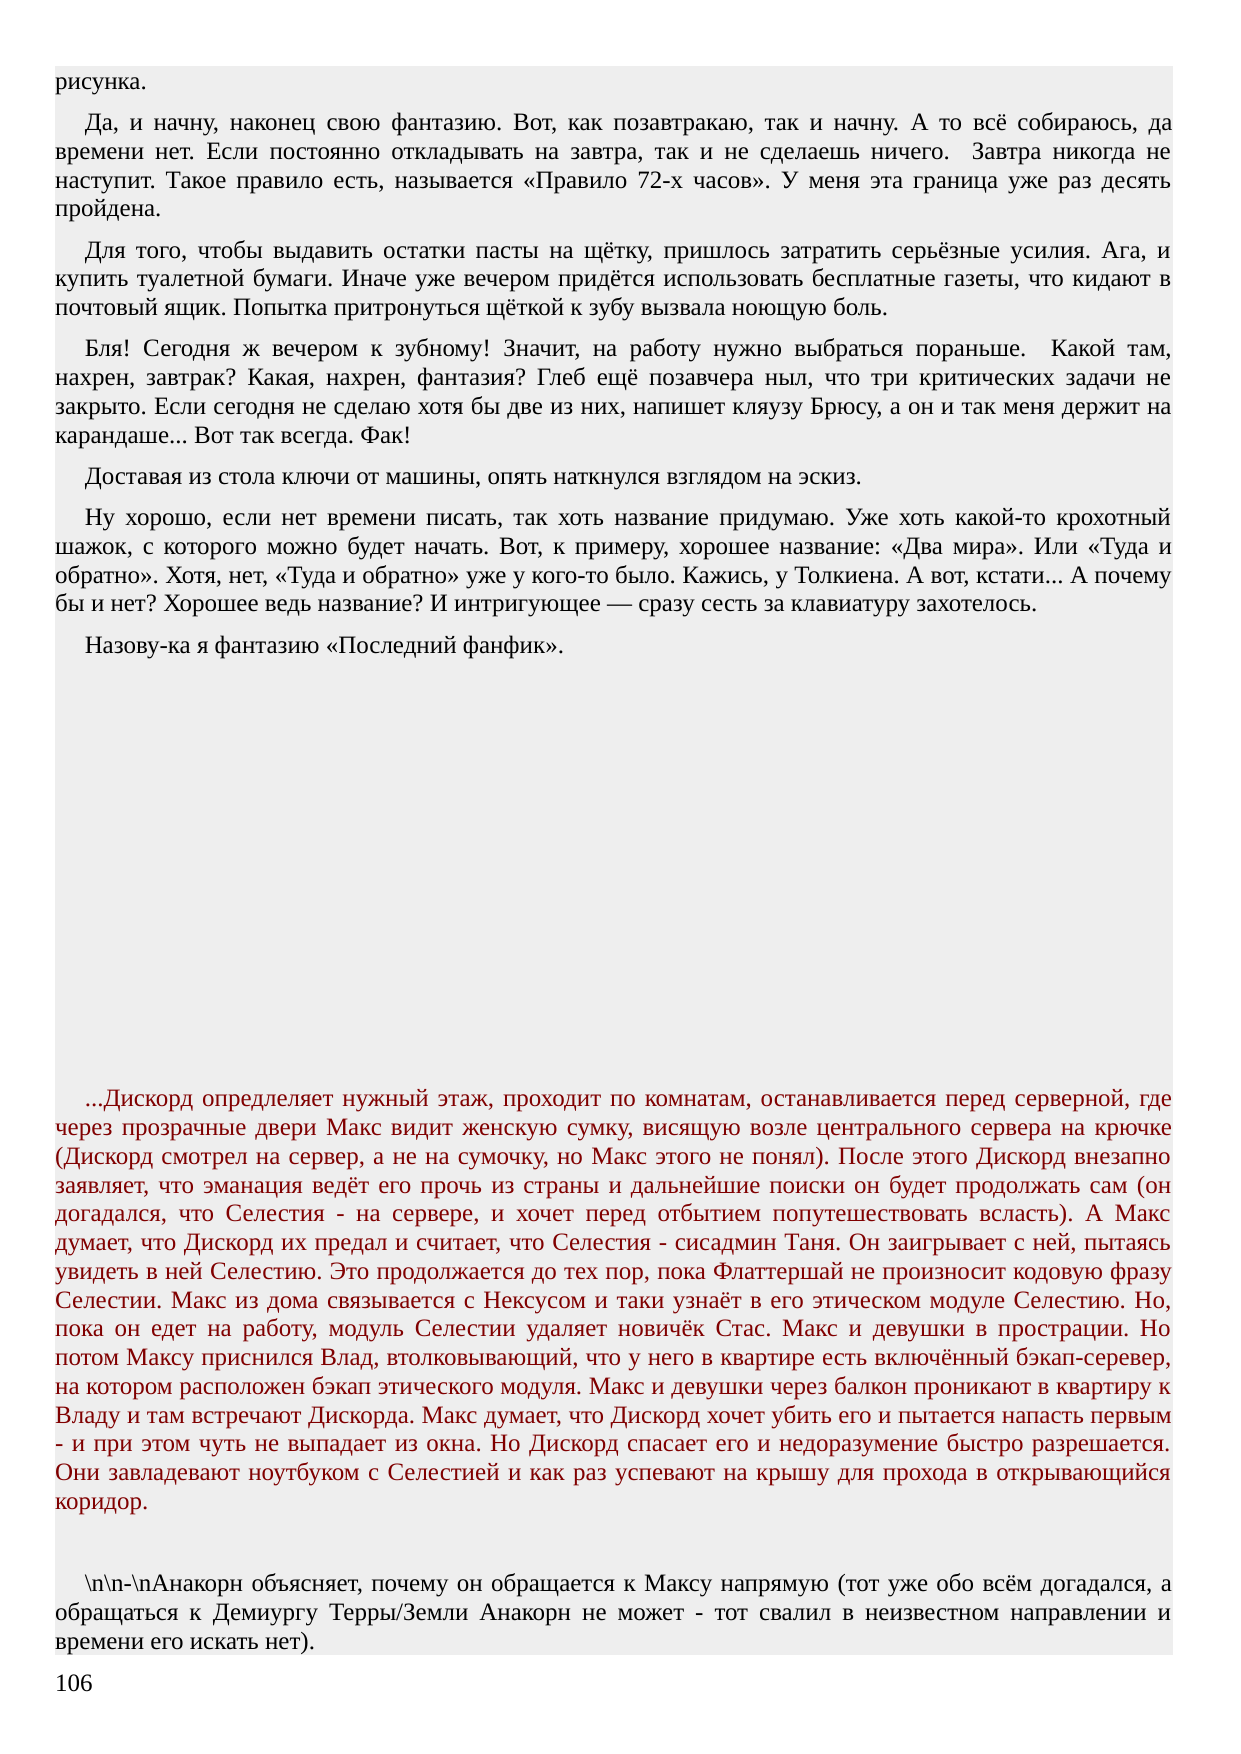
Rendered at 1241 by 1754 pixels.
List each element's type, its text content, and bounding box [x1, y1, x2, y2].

text Для того, чтобы выдавить остатки пасты на щётку, пришлось затратить серьёзные усилия. Ага, и купить туалетной бумаги. Иначе уже вечером придётся использовать бесплатные газеты, что кидают в почтовый ящик. Попытка притронуться щёткой к зубу вызвала ноющую боль. [55, 235, 1173, 321]
text Да, и начну, наконец свою фантазию. Вот, как позавтракаю, так и начну. А то всё собираюсь, да времени нет. Если постоянно откладывать на завтра, так и не сделаешь ничего. Завтра никогда не наступит. Такое правило есть, называется «Правило 72-х часов». У меня эта граница уже раз десять пройдена. [55, 107, 1173, 222]
text Назову-ка я фантазию «Последний фанфик». [55, 630, 1173, 658]
text рисунка. [55, 66, 1173, 95]
text Доставая из стола ключи от машины, опять наткнулся взглядом на эскиз. [55, 461, 1173, 490]
text ...Дискорд опредлеляет нужный этаж, проходит по комнатам, останавливается перед серверной, где через прозрачные двери Макс видит женскую сумку, висящую возле центрального сервера на крючке (Дискорд смотрел на сервер, а не на сумочку, но Макс этого не понял). После этого Дискорд внезапно заявляет, что эманация ведёт его прочь из страны и дальнейшие поиски он будет продолжать сам (он догадался, что Селестия - на сервере, и хочет перед отбытием попутешествовать всласть). А Макс думает, что Дискорд их предал и считает, что Селестия - сисадмин Таня. Он заигрывает с ней, пытаясь увидеть в ней Селестию. Это продолжается до тех пор, пока Флаттершай не произносит кодовую фразу Селестии. Макс из дома связывается с Нексусом и таки узнаёт в его этическом модуле Селестию. Но, пока он едет на работу, модуль Селестии удаляет новичёк Стас. Макс и девушки в прострации. Но потом Максу приснился Влад, втолковывающий, что у него в квартире есть включённый бэкап-серевер, на котором расположен бэкап этического модуля. Макс и девушки через балкон проникают в квартиру к Владу и там встречают Дискорда. Макс думает, что Дискорд хочет убить его и пытается напасть первым - и при этом чуть не выпадает из окна. Но Дискорд спасает его и недоразумение быстро разрешается. Они завладевают ноутбуком с Селестией и как раз успевают на крышу для прохода в открывающийся коридор. [55, 1083, 1173, 1515]
text Бля! Сегодня ж вечером к зубному! Значит, на работу нужно выбраться пораньше. Какой там, нахрен, завтрак? Какая, нахрен, фантазия? Глеб ещё позавчера ныл, что три критических задачи не закрыто. Если сегодня не сделаю хотя бы две из них, напишет кляузу Брюсу, а он и так меня держит на карандаше... Вот так всегда. Фак! [55, 333, 1173, 448]
text \n\n-\nАнакорн объясняет, почему он обращается к Максу напрямую (тот уже обо всём догадался, а обращаться к Демиургу Терры/Земли Анакорн не может - тот свалил в неизвестном направлении и времени его искать нет). [55, 1568, 1173, 1655]
text Ну хорошо, если нет времени писать, так хоть название придумаю. Уже хоть какой-то крохотный шажок, с которого можно будет начать. Вот, к примеру, хорошее название: «Два мира». Или «Туда и обратно». Хотя, нет, «Туда и обратно» уже у кого-то было. Кажись, у Толкиена. А вот, кстати... А почему бы и нет? Хорошее ведь название? И интригующее — сразу сесть за клавиатуру захотелось. [55, 502, 1173, 617]
